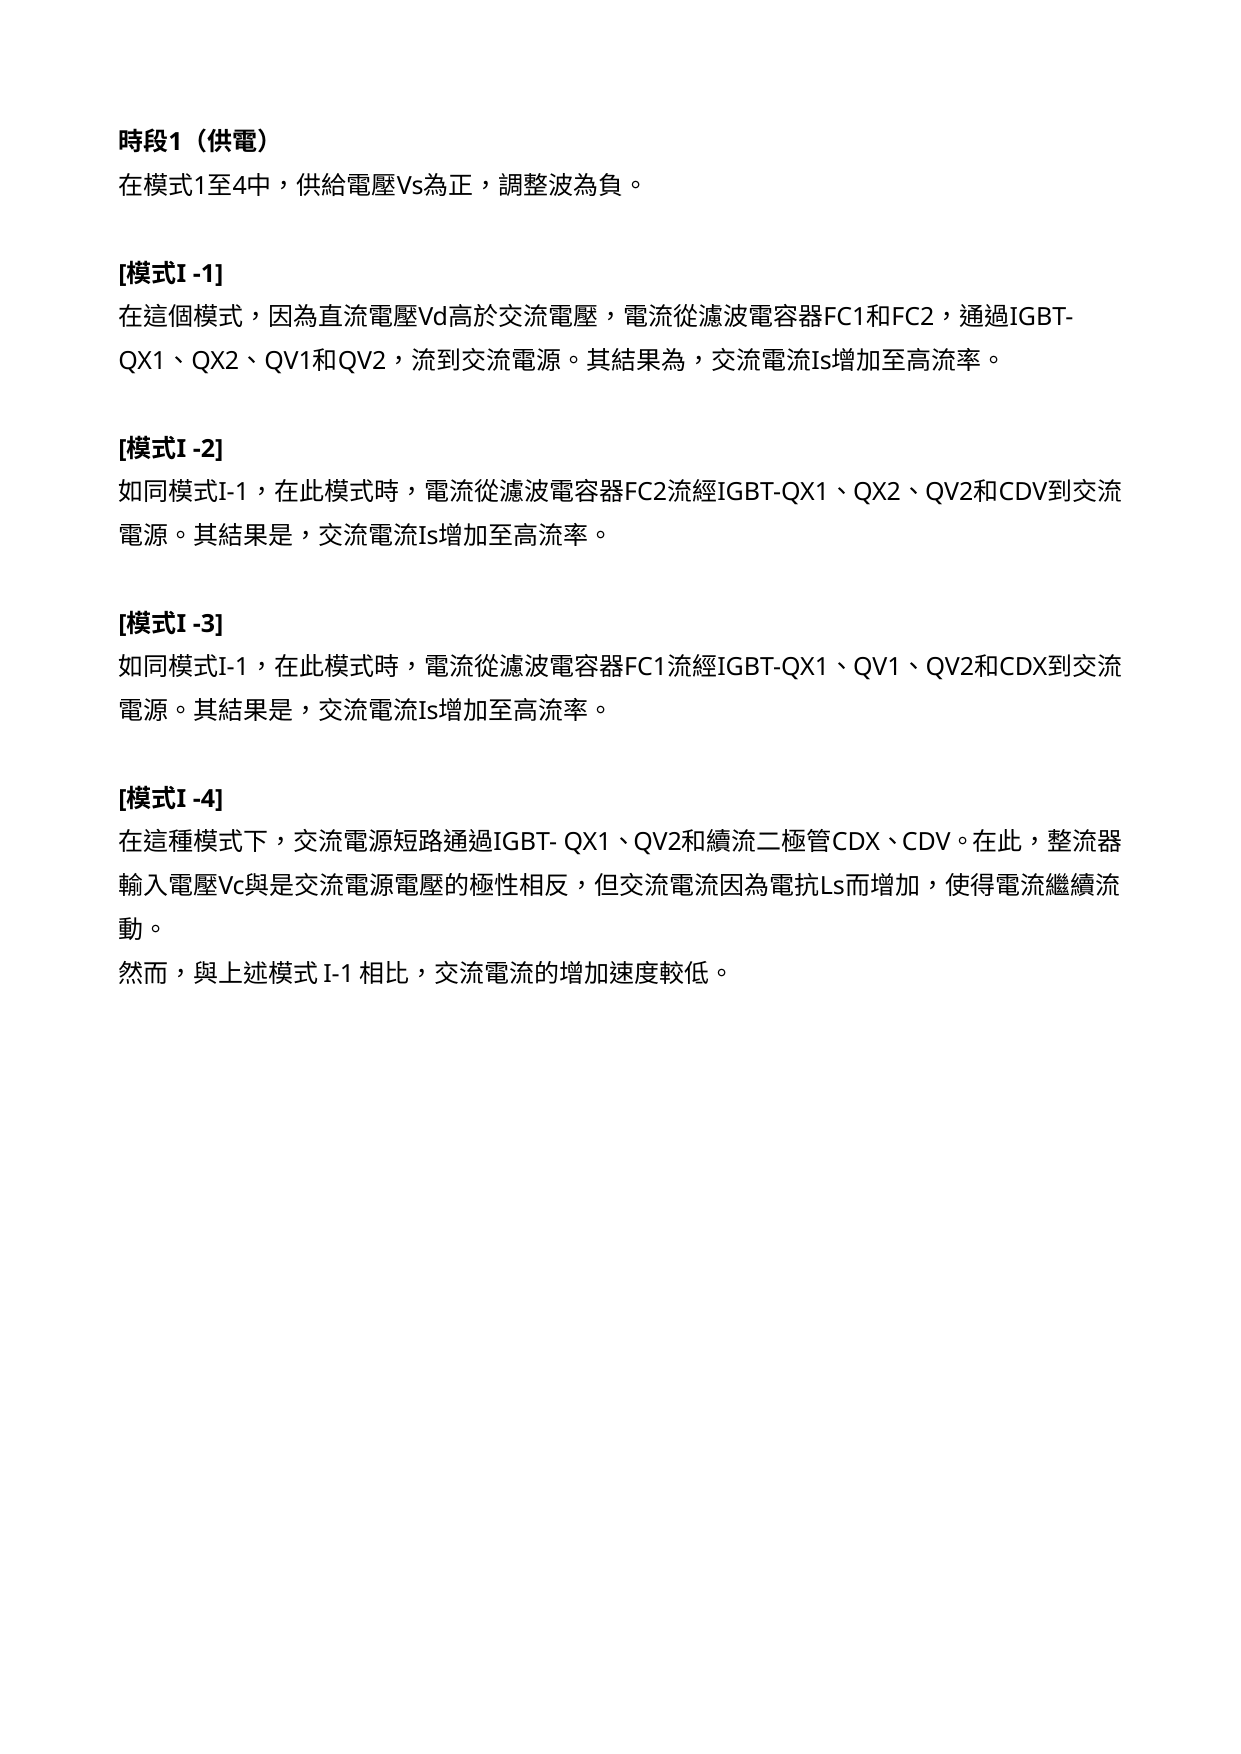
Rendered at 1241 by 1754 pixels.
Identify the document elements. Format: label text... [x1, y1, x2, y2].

text 在這個模式，因為直流電壓Vd高於交流電壓，電流從濾波電容器FC1和FC2，通過IGBT- QX1、QX2、QV1和QV2，流到交流電源。其結果為，交流電流Is增加至高流率。 [118, 289, 1122, 377]
text 在這種模式下，交流電源短路通過IGBT- QX1、QV2和續流二極管CDX、CDV。在此，整流器輸入電壓Vc與是交流電源電壓的極性相反，但交流電流因為電抗Ls而增加，使得電流繼續流動。 [118, 814, 1122, 946]
text 然而，與上述模式I-1相比，交流電流的增加速度較低。 [118, 946, 1122, 989]
text 時段1（供電） [118, 114, 1122, 158]
text [模式I -4] [118, 771, 1122, 814]
text 如同模式I-1，在此模式時，電流從濾波電容器FC1流經IGBT-QX1、QV1、QV2和CDX到交流電源。其結果是，交流電流Is增加至高流率。 [118, 639, 1122, 727]
text [模式I -3] [118, 596, 1122, 639]
text 如同模式I-1，在此模式時，電流從濾波電容器FC2流經IGBT-QX1、QX2、QV2和CDV到交流電源。其結果是，交流電流Is增加至高流率。 [118, 464, 1122, 552]
text 在模式1至4中，供給電壓Vs為正，調整波為負。 [118, 158, 1122, 202]
text [模式I -2] [118, 421, 1122, 464]
text [模式I -1] [118, 246, 1122, 289]
